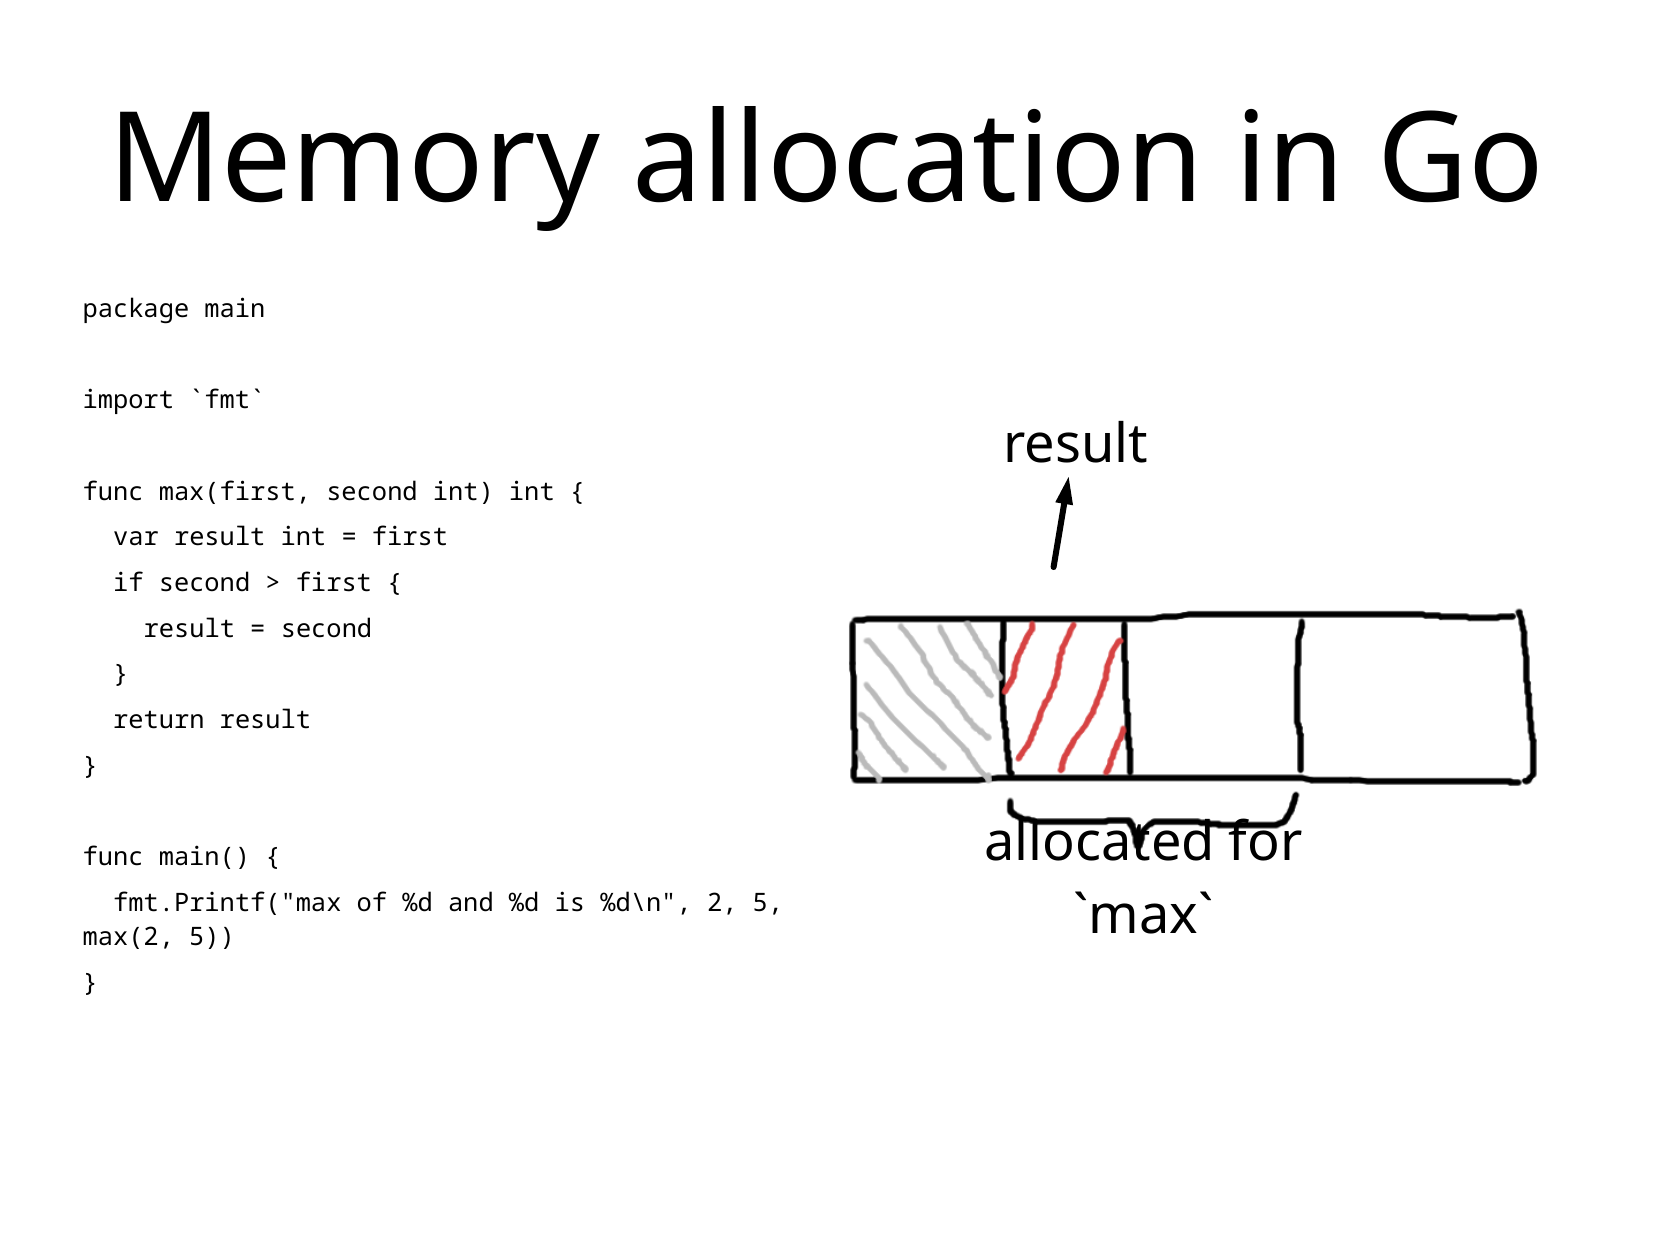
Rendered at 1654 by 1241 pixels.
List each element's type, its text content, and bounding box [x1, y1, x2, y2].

title result [993, 390, 1159, 493]
title Memory allocation in Go [82, 49, 1571, 257]
list package main import `fmt` func max(first, second int) int { var result int = first if second > first { result = second } return result } func main() { fmt.Printf("max of %d and %d is %d\n", 2, 5, max(2, 5)) } [82, 290, 809, 1010]
title allocated for `max` [918, 825, 1369, 928]
picture [833, 596, 1561, 877]
